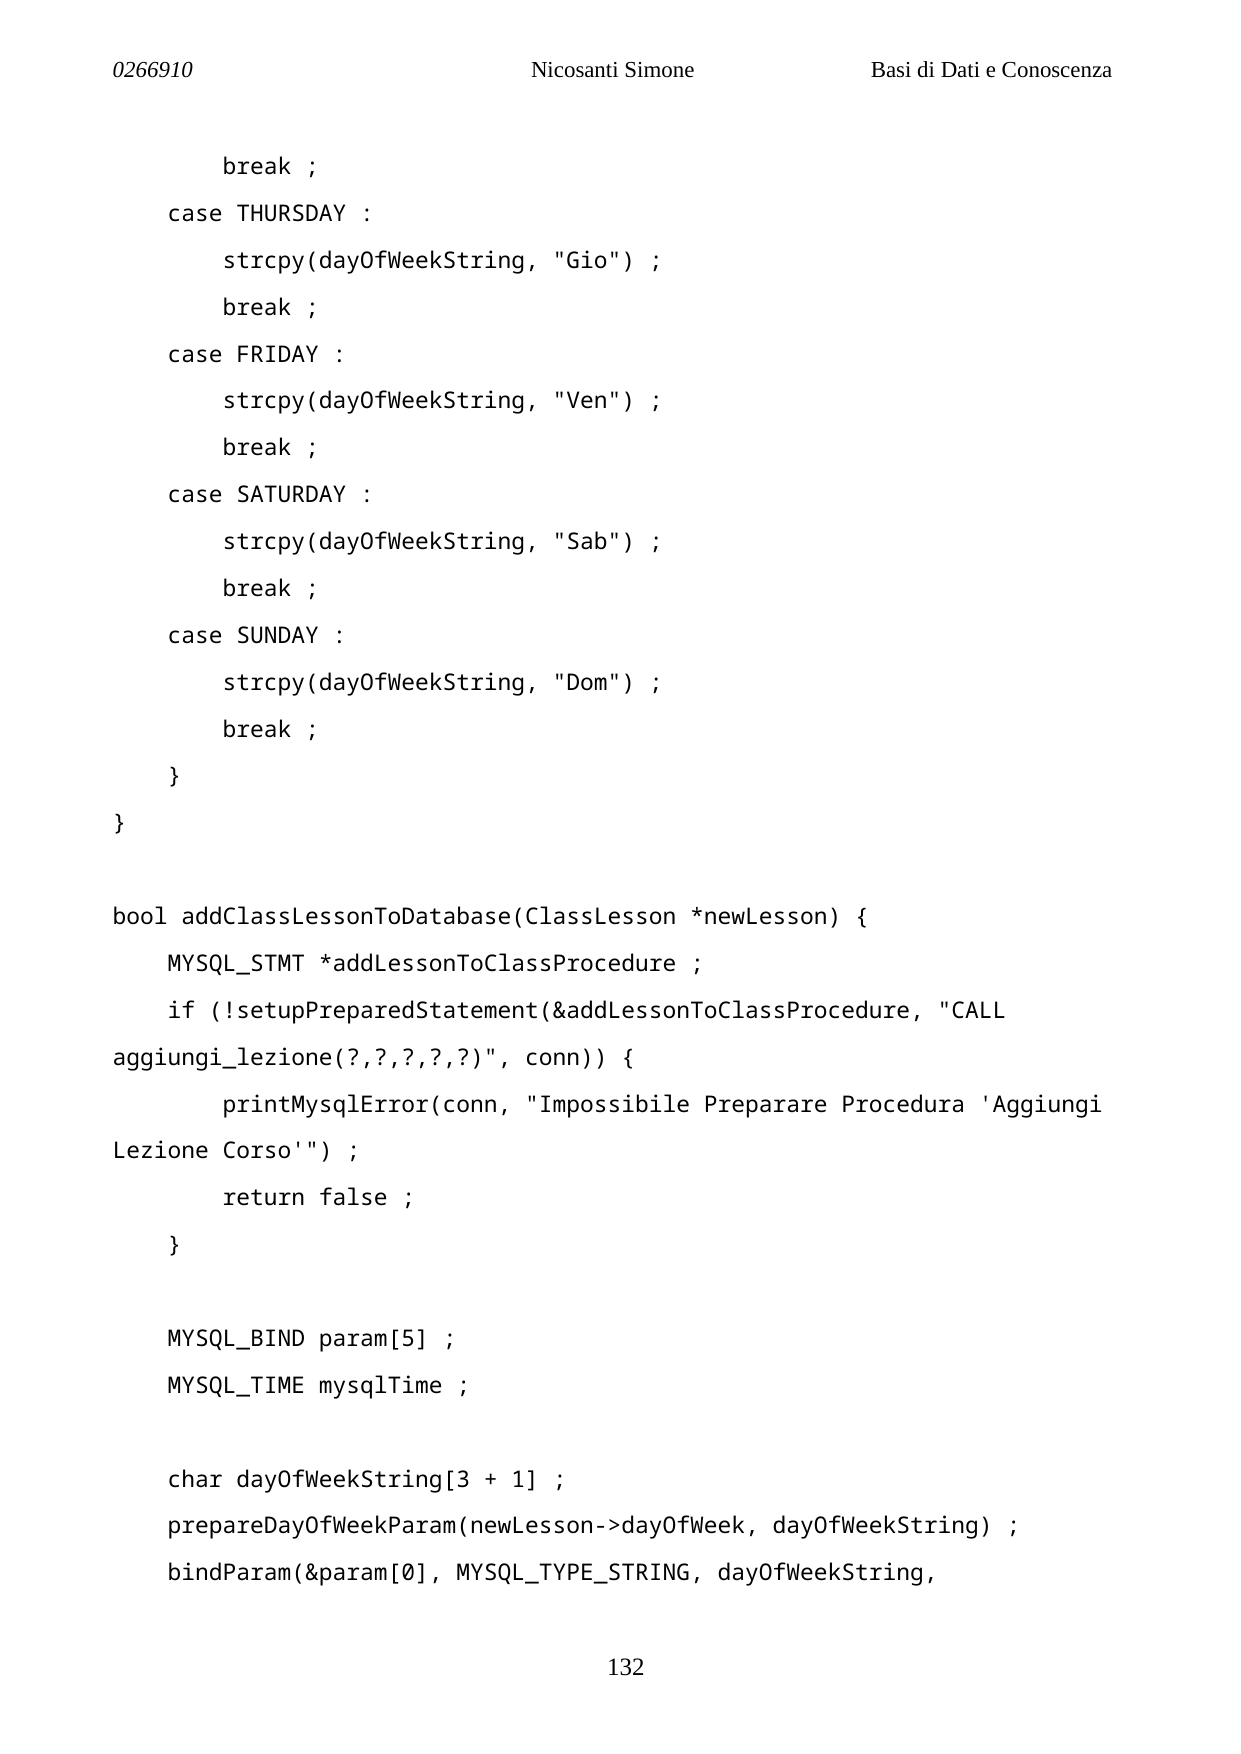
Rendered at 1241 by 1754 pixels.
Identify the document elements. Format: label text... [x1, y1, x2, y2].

text strcpy(dayOfWeekString, "Gio") ; [112, 244, 1128, 275]
text MYSQL_TIME mysqlTime ; [112, 1369, 1128, 1400]
text printMysqlError(conn, "Impossibile Preparare Procedura 'Aggiungi Lezione Corso'") ; [112, 1087, 1128, 1166]
text break ; [112, 150, 1128, 181]
text return false ; [112, 1181, 1128, 1212]
text bindParam(&param[0], MYSQL_TYPE_STRING, dayOfWeekString, [112, 1556, 1128, 1587]
text } [112, 1228, 1128, 1259]
text strcpy(dayOfWeekString, "Ven") ; [112, 384, 1128, 416]
text break ; [112, 712, 1128, 744]
text if (!setupPreparedStatement(&addLessonToClassProcedure, "CALL aggiungi_lezione(?,?,?,?,?)", conn)) { [112, 994, 1128, 1072]
text MYSQL_BIND param[5] ; [112, 1322, 1128, 1353]
text } [112, 759, 1128, 791]
text prepareDayOfWeekParam(newLesson->dayOfWeek, dayOfWeekString) ; [112, 1509, 1128, 1541]
text break ; [112, 572, 1128, 603]
text } [112, 806, 1128, 837]
text case SATURDAY : [112, 478, 1128, 509]
text case THURSDAY : [112, 197, 1128, 228]
text break ; [112, 431, 1128, 462]
text break ; [112, 291, 1128, 322]
text bool addClassLessonToDatabase(ClassLesson *newLesson) { [112, 900, 1128, 931]
text MYSQL_STMT *addLessonToClassProcedure ; [112, 947, 1128, 978]
text case SUNDAY : [112, 619, 1128, 650]
text char dayOfWeekString[3 + 1] ; [112, 1462, 1128, 1494]
text strcpy(dayOfWeekString, "Dom") ; [112, 666, 1128, 697]
text case FRIDAY : [112, 337, 1128, 369]
text strcpy(dayOfWeekString, "Sab") ; [112, 525, 1128, 556]
